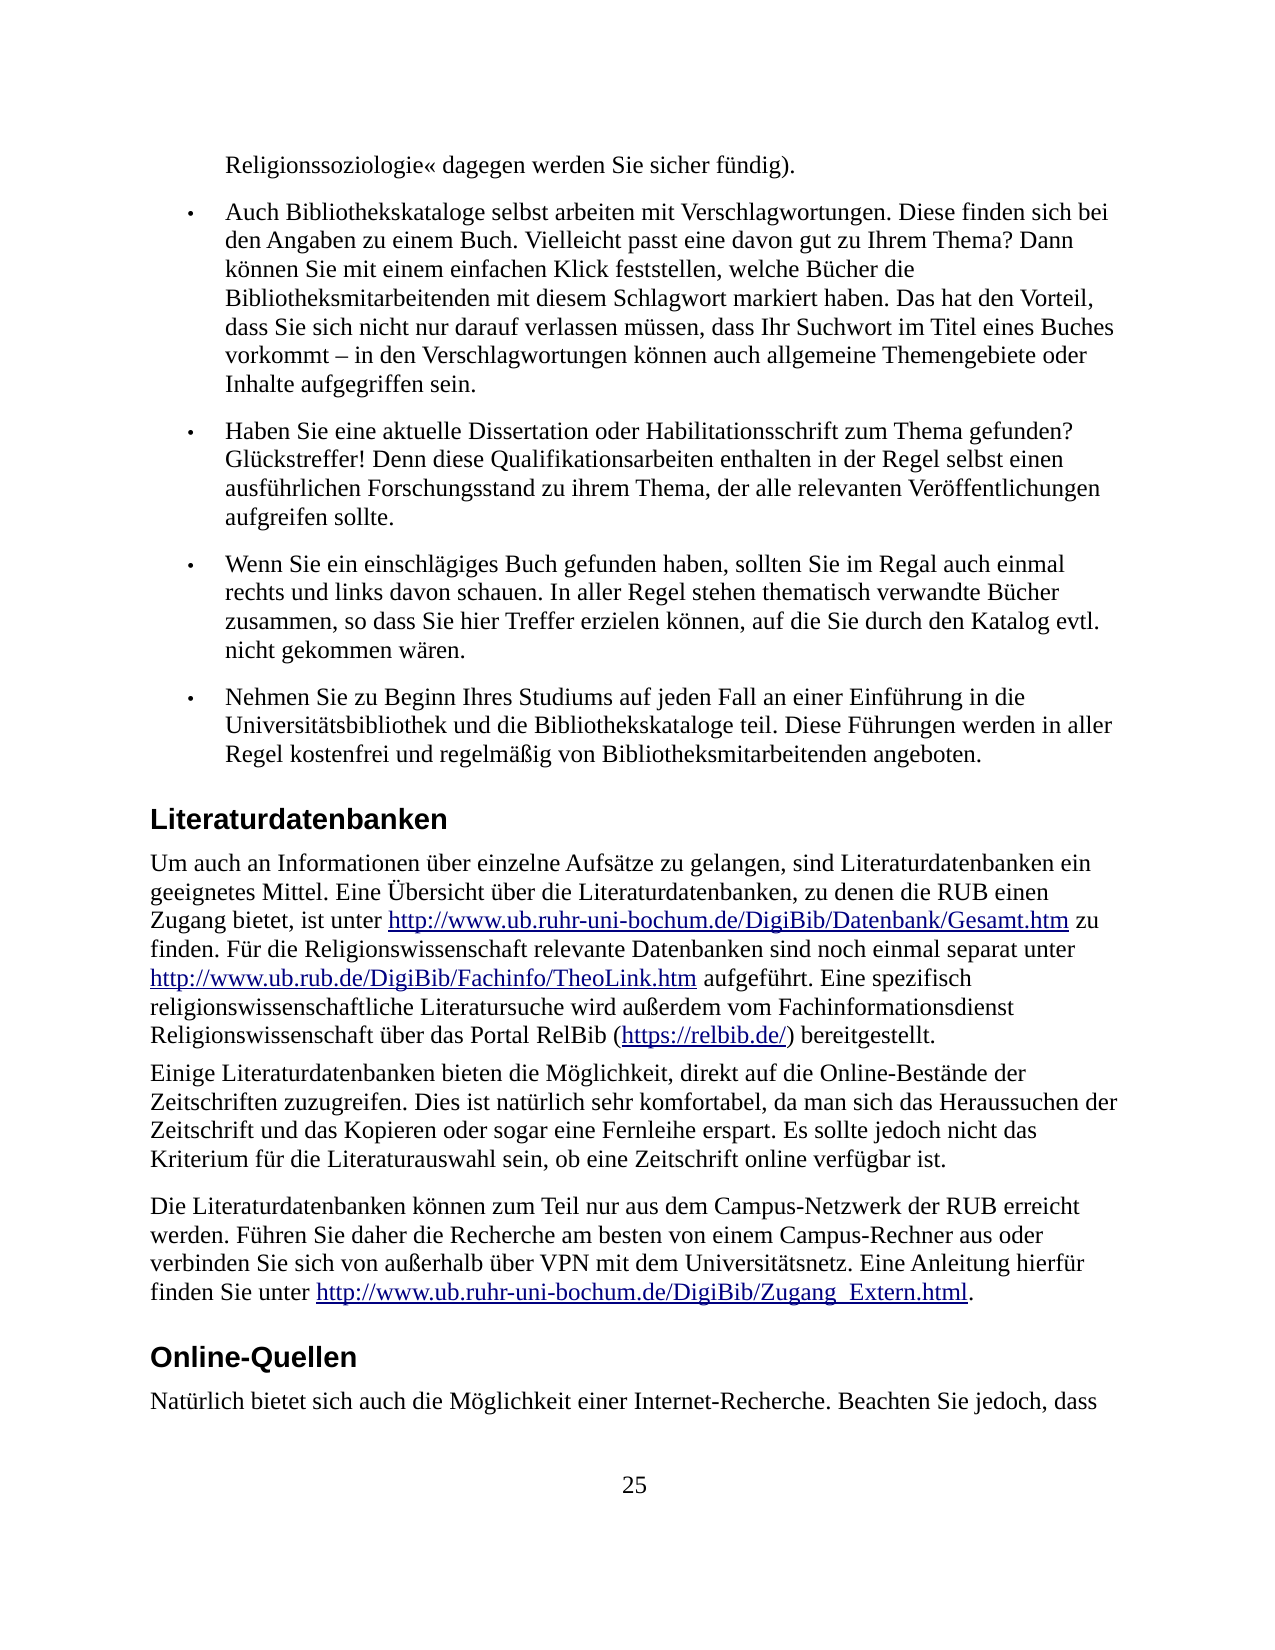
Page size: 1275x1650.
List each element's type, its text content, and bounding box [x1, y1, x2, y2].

text Die Literaturdatenbanken können zum Teil nur aus dem Campus-Netzwerk der RUB erreicht werden. Führen Sie daher die Recherche am besten von einem Campus-Rechner aus oder verbinden Sie sich von außerhalb über VPN mit dem Universitätsnetz. Eine Anleitung hierfür finden Sie unter http://www.ub.ruhr-uni-bochum.de/DigiBib/Zugang_Extern.html. [150, 1191, 1125, 1306]
list Nehmen Sie zu Beginn Ihres Studiums auf jeden Fall an einer Einführung in die Universitätsbibliothek und die Bibliothekskataloge teil. Diese Führungen werden in aller Regel kostenfrei und regelmäßig von Bibliotheksmitarbeitenden angeboten. [187, 682, 1125, 768]
subtitle Online-Quellen [150, 1340, 1125, 1373]
list Haben Sie eine aktuelle Dissertation oder Habilitationsschrift zum Thema gefunden? Glückstreffer! Denn diese Qualifikationsarbeiten enthalten in der Regel selbst einen ausführlichen Forschungsstand zu ihrem Thema, der alle relevanten Veröffentlichungen aufgreifen sollte. [187, 416, 1125, 531]
text Natürlich bietet sich auch die Möglichkeit einer Internet-Recherche. Beachten Sie jedoch, dass [150, 1386, 1125, 1415]
text Um auch an Informationen über einzelne Aufsätze zu gelangen, sind Literaturdatenbanken ein geeignetes Mittel. Eine Übersicht über die Literaturdatenbanken, zu denen die RUB einen Zugang bietet, ist unter http://www.ub.ruhr-uni-bochum.de/DigiBib/Datenbank/Gesamt.htm zu finden. Für die Religionswissenschaft relevante Datenbanken sind noch einmal separat unter http://www.ub.rub.de/DigiBib/Fachinfo/TheoLink.htm aufgeführt. Eine spezifisch religionswissenschaftliche Literatursuche wird außerdem vom Fachinformationsdienst Religionswissenschaft über das Portal RelBib (https://relbib.de/) bereitgestellt. [150, 848, 1125, 1049]
list Wenn Sie ein einschlägiges Buch gefunden haben, sollten Sie im Regal auch einmal rechts und links davon schauen. In aller Regel stehen thematisch verwandte Bücher zusammen, so dass Sie hier Treffer erzielen können, auf die Sie durch den Katalog evtl. nicht gekommen wären. [187, 549, 1125, 664]
list Religionssoziologie« dagegen werden Sie sicher fündig). [187, 150, 1125, 179]
text Einige Literaturdatenbanken bieten die Möglichkeit, direkt auf die Online-Bestände der Zeitschriften zuzugreifen. Dies ist natürlich sehr komfortabel, da man sich das Heraussuchen der Zeitschrift und das Kopieren oder sogar eine Fernleihe erspart. Es sollte jedoch nicht das Kriterium für die Literaturauswahl sein, ob eine Zeitschrift online verfügbar ist. [150, 1058, 1125, 1173]
list Auch Bibliothekskataloge selbst arbeiten mit Verschlagwortungen. Diese finden sich bei den Angaben zu einem Buch. Vielleicht passt eine davon gut zu Ihrem Thema? Dann können Sie mit einem einfachen Klick feststellen, welche Bücher die Bibliotheksmitarbeitenden mit diesem Schlagwort markiert haben. Das hat den Vorteil, dass Sie sich nicht nur darauf verlassen müssen, dass Ihr Suchwort im Titel eines Buches vorkommt – in den Verschlagwortungen können auch allgemeine Themengebiete oder Inhalte aufgegriffen sein. [187, 197, 1125, 398]
subtitle Literaturdatenbanken [150, 802, 1125, 835]
